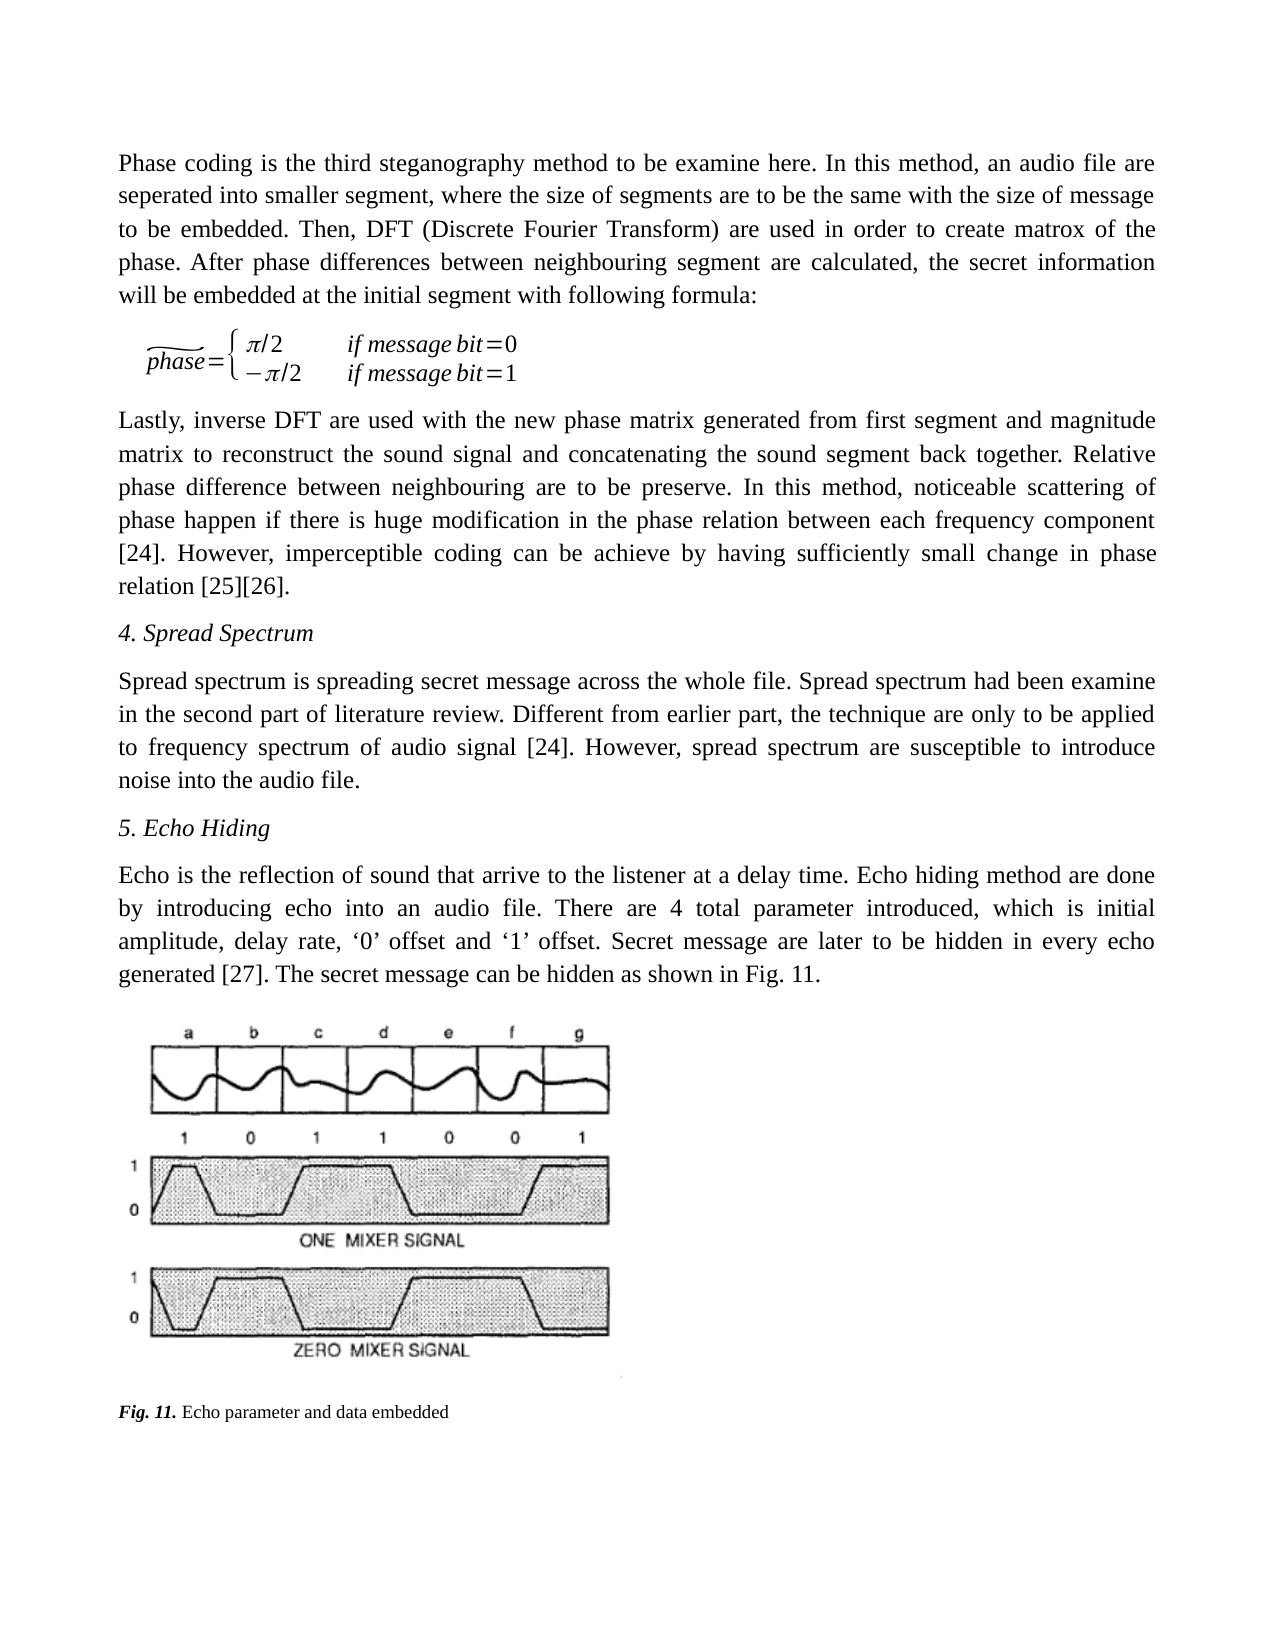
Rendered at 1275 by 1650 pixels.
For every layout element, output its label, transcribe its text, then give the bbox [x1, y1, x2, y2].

text Lastly, inverse DFT are used with the new phase matrix generated from first segment and magnitude matrix to reconstruct the sound signal and concatenating the sound segment back together. Relative phase difference between neighbouring are to be preserve. In this method, noticeable scattering of phase happen if there is huge modification in the phase relation between each frequency component [24]. However, imperceptible coding can be achieve by having sufficiently small change in phase relation [25][26]. [118, 406, 1157, 599]
text Spread spectrum is spreading secret message across the whole file. Spread spectrum had been examine in the second part of literature review. Different from earlier part, the technique are only to be applied to frequency spectrum of audio signal [24]. However, spread spectrum are susceptible to introduce noise into the audio file. [118, 666, 1157, 794]
text 5. Echo Hiding [118, 813, 1157, 841]
text Echo is the reflection of sound that arrive to the listener at a delay time. Echo hiding method are done by introducing echo into an audio file. There are 4 total parameter introduced, which is initial amplitude, delay rate, ‘0’ offset and ‘1’ offset. Secret message are later to be hidden in every echo generated [27]. The secret message can be hidden as shown in Fig. 11. [118, 860, 1157, 988]
text 4. Spread Spectrum [118, 618, 1157, 647]
text Phase coding is the third steganography method to be examine here. In this method, an audio file are seperated into smaller segment, where the size of segments are to be the same with the size of message to be embedded. Then, DFT (Discrete Fourier Transform) are used in order to create matrox of the phase. After phase differences between neighbouring segment are calculated, the secret information will be embedded at the initial segment with following formula: [118, 148, 1157, 308]
picture [118, 1006, 623, 1379]
text Fig. 11. Echo parameter and data embedded [118, 1401, 1157, 1422]
